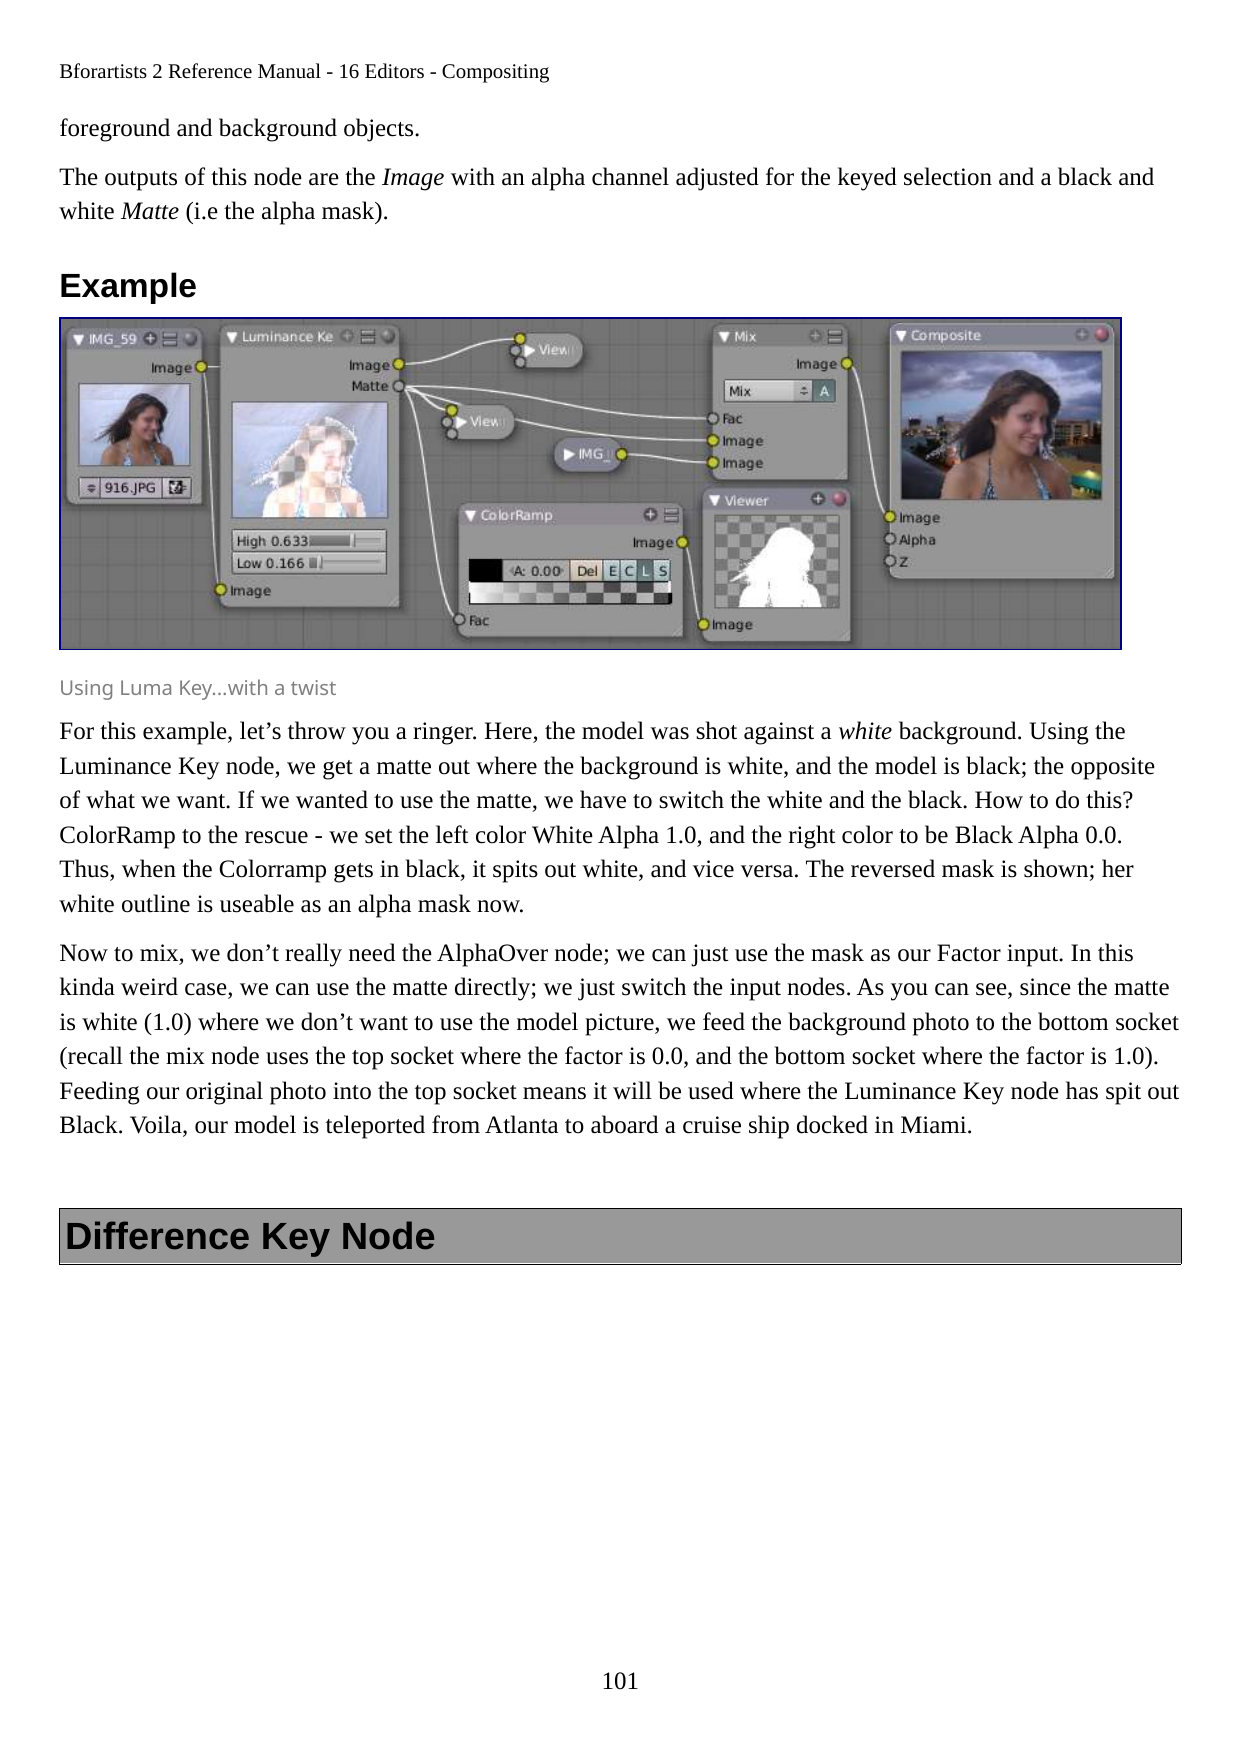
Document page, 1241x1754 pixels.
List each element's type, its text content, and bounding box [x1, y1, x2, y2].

picture [61, 319, 1120, 649]
text Using Luma Key...with a twist [59, 671, 1181, 702]
text The outputs of this node are the Image with an alpha channel adjusted for the keyed selection and a black and white Matte (i.e the alpha mask). [59, 162, 1181, 225]
text For this example, let’s throw you a ringer. Here, the model was shot against a white background. Using the Luminance Key node, we get a matte out where the background is white, and the model is black; the opposite of what we want. If we wanted to use the matte, we have to switch the white and the black. How to do this? ColorRamp to the rescue - we set the left color White Alpha 1.0, and the right color to be Black Alpha 0.0. Thus, when the Colorramp gets in black, it spits out white, and vice versa. The reversed mask is shown; her white outline is useable as an alpha mask now. [59, 716, 1181, 917]
text Now to mix, we don’t really need the AlphaOver node; we can just use the mask as our Factor input. In this kinda weird case, we can use the matte directly; we just switch the input nodes. As you can see, since the matte is white (1.0) where we don’t want to use the model picture, we feed the background photo to the bottom socket (recall the mix node uses the top socket where the factor is 0.0, and the bottom socket where the factor is 1.0). Feeding our original photo into the top socket means it will be used where the Luminance Key node has spit out Black. Voila, our model is teleported from Atlanta to aboard a cruise ship docked in Miami. [59, 938, 1181, 1139]
table_header Difference Key Node [60, 1209, 1181, 1263]
text foreground and background objects. [59, 113, 1181, 141]
subtitle Example [59, 266, 1181, 305]
